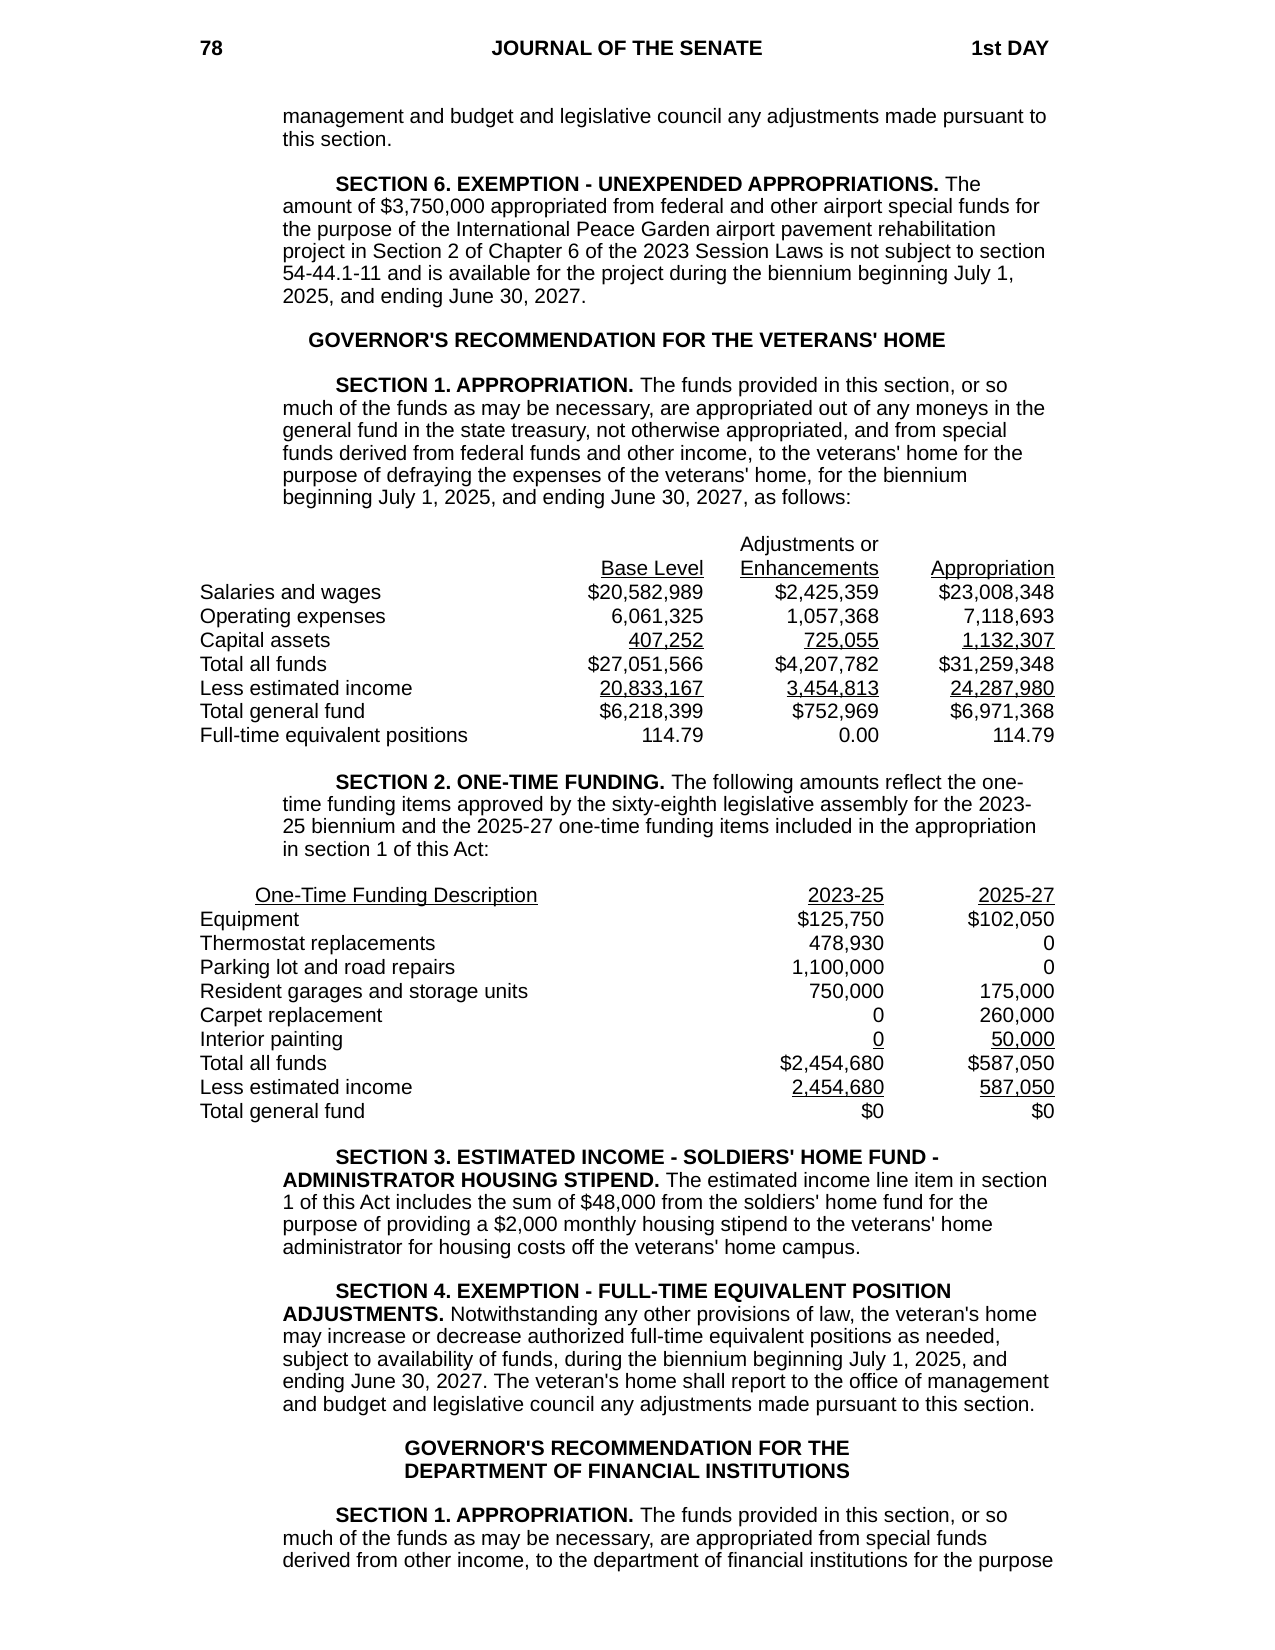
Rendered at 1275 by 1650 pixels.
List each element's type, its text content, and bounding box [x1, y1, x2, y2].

subtitle Page 78 [9, 9, 109, 33]
table_cell Carpet replacement [200, 1003, 593, 1027]
table_cell 1,100,000 [593, 955, 884, 979]
table_cell Parking lot and road repairs [200, 955, 593, 979]
table_cell Less estimated income [200, 675, 528, 699]
table_header One-Time Funding Description [200, 883, 593, 907]
table_cell 114.79 [879, 723, 1054, 747]
table_cell Operating expenses [200, 604, 528, 627]
table_header [200, 532, 528, 579]
text SECTION 3. ESTIMATED INCOME - SOLDIERS' HOME FUND - ADMINISTRATOR HOUSING STIPEND. The estimated income line item in section 1 of this Act includes the sum of $48,000 from the soldiers' home fund for the purpose of providing a $2,000 monthly housing stipend to the veterans' home administrator for housing costs off the veterans' home campus. [282, 1147, 1054, 1259]
table_cell 587,050 [884, 1075, 1054, 1099]
table_cell Total all funds [200, 1051, 593, 1075]
table_cell 20,833,167 [528, 675, 703, 699]
table_cell 2,454,680 [593, 1075, 884, 1099]
table_cell 50,000 [884, 1027, 1054, 1051]
table_cell 1,132,307 [879, 628, 1054, 651]
title DEPARTMENT OF FINANCIAL INSTITUTIONS [199, 1460, 1054, 1483]
table_cell $27,051,566 [528, 651, 703, 675]
table_cell Full-time equivalent positions [200, 723, 528, 747]
text SECTION 6. EXEMPTION - UNEXPENDED APPROPRIATIONS. The amount of $3,750,000 appropriated from federal and other airport special funds for the purpose of the International Peace Garden airport pavement rehabilitation project in Section 2 of Chapter 6 of the 2023 Session Laws is not subject to section 54-44.1-11 and is available for the project during the biennium beginning July 1, 2025, and ending June 30, 2027. [282, 173, 1054, 308]
table_cell $0 [593, 1099, 884, 1123]
table_cell 114.79 [528, 723, 703, 747]
table_header Appropriation [879, 532, 1054, 579]
table_cell 725,055 [704, 628, 879, 651]
text SECTION 4. EXEMPTION - FULL-TIME EQUIVALENT POSITION ADJUSTMENTS. Notwithstanding any other provisions of law, the veteran's home may increase or decrease authorized full-time equivalent positions as needed, subject to availability of funds, during the biennium beginning July 1, 2025, and ending June 30, 2027. The veteran's home shall report to the office of management and budget and legislative council any adjustments made pursuant to this section. [282, 1281, 1054, 1415]
text SECTION 1. APPROPRIATION. The funds provided in this section, or so much of the funds as may be necessary, are appropriated out of any moneys in the general fund in the state treasury, not otherwise appropriated, and from special funds derived from federal funds and other income, to the veterans' home for the purpose of defraying the expenses of the veterans' home, for the biennium beginning July 1, 2025, and ending June 30, 2027, as follows: [282, 375, 1054, 509]
table_cell 478,930 [593, 931, 884, 955]
text management and budget and legislative council any adjustments made pursuant to this section. [282, 106, 1054, 151]
table_cell $20,582,989 [528, 580, 703, 603]
table_cell $2,454,680 [593, 1051, 884, 1075]
table_cell 175,000 [884, 979, 1054, 1003]
table_cell Interior painting [200, 1027, 593, 1051]
table_cell $587,050 [884, 1051, 1054, 1075]
title GOVERNOR'S RECOMMENDATION FOR THE [199, 1438, 1054, 1460]
table_cell 3,454,813 [704, 675, 879, 699]
table_cell $0 [884, 1099, 1054, 1123]
text SECTION 1. APPROPRIATION. The funds provided in this section, or so much of the funds as may be necessary, are appropriated from special funds derived from other income, to the department of financial institutions for the purpose [282, 1505, 1054, 1572]
table_header 2023-25 [593, 883, 884, 907]
table_header Base Level [528, 532, 703, 579]
table_cell $6,218,399 [528, 699, 703, 723]
table_cell $102,050 [884, 907, 1054, 931]
table_cell Total general fund [200, 699, 528, 723]
table_cell Equipment [200, 907, 593, 931]
table_cell 0 [593, 1003, 884, 1027]
table_cell 0.00 [704, 723, 879, 747]
table_cell 0 [593, 1027, 884, 1051]
table_cell $31,259,348 [879, 651, 1054, 675]
table_cell 7,118,693 [879, 604, 1054, 627]
title GOVERNOR'S RECOMMENDATION FOR THE VETERANS' HOME [199, 330, 1054, 352]
table_cell 0 [884, 931, 1054, 955]
table_cell 1,057,368 [704, 604, 879, 627]
table_cell Resident garages and storage units [200, 979, 593, 1003]
table_cell 407,252 [528, 628, 703, 651]
table_cell $752,969 [704, 699, 879, 723]
table_cell 0 [884, 955, 1054, 979]
table_cell $125,750 [593, 907, 884, 931]
table_header Adjustments or Enhancements [704, 532, 879, 579]
table_cell Thermostat replacements [200, 931, 593, 955]
table_cell Total general fund [200, 1099, 593, 1123]
table_cell $23,008,348 [879, 580, 1054, 603]
table_cell Salaries and wages [200, 580, 528, 603]
table_cell 6,061,325 [528, 604, 703, 627]
table_header 2025-27 [884, 883, 1054, 907]
table_cell $4,207,782 [704, 651, 879, 675]
text SECTION 2. ONE-TIME FUNDING. The following amounts reflect the one-time funding items approved by the sixty-eighth legislative assembly for the 2023-25 biennium and the 2025-27 one-time funding items included in the appropriation in section 1 of this Act: [282, 771, 1054, 861]
table_cell $6,971,368 [879, 699, 1054, 723]
table_cell Total all funds [200, 651, 528, 675]
table_cell $2,425,359 [704, 580, 879, 603]
table_cell Capital assets [200, 628, 528, 651]
table_cell 24,287,980 [879, 675, 1054, 699]
table_cell 750,000 [593, 979, 884, 1003]
table_cell Less estimated income [200, 1075, 593, 1099]
table_cell 260,000 [884, 1003, 1054, 1027]
